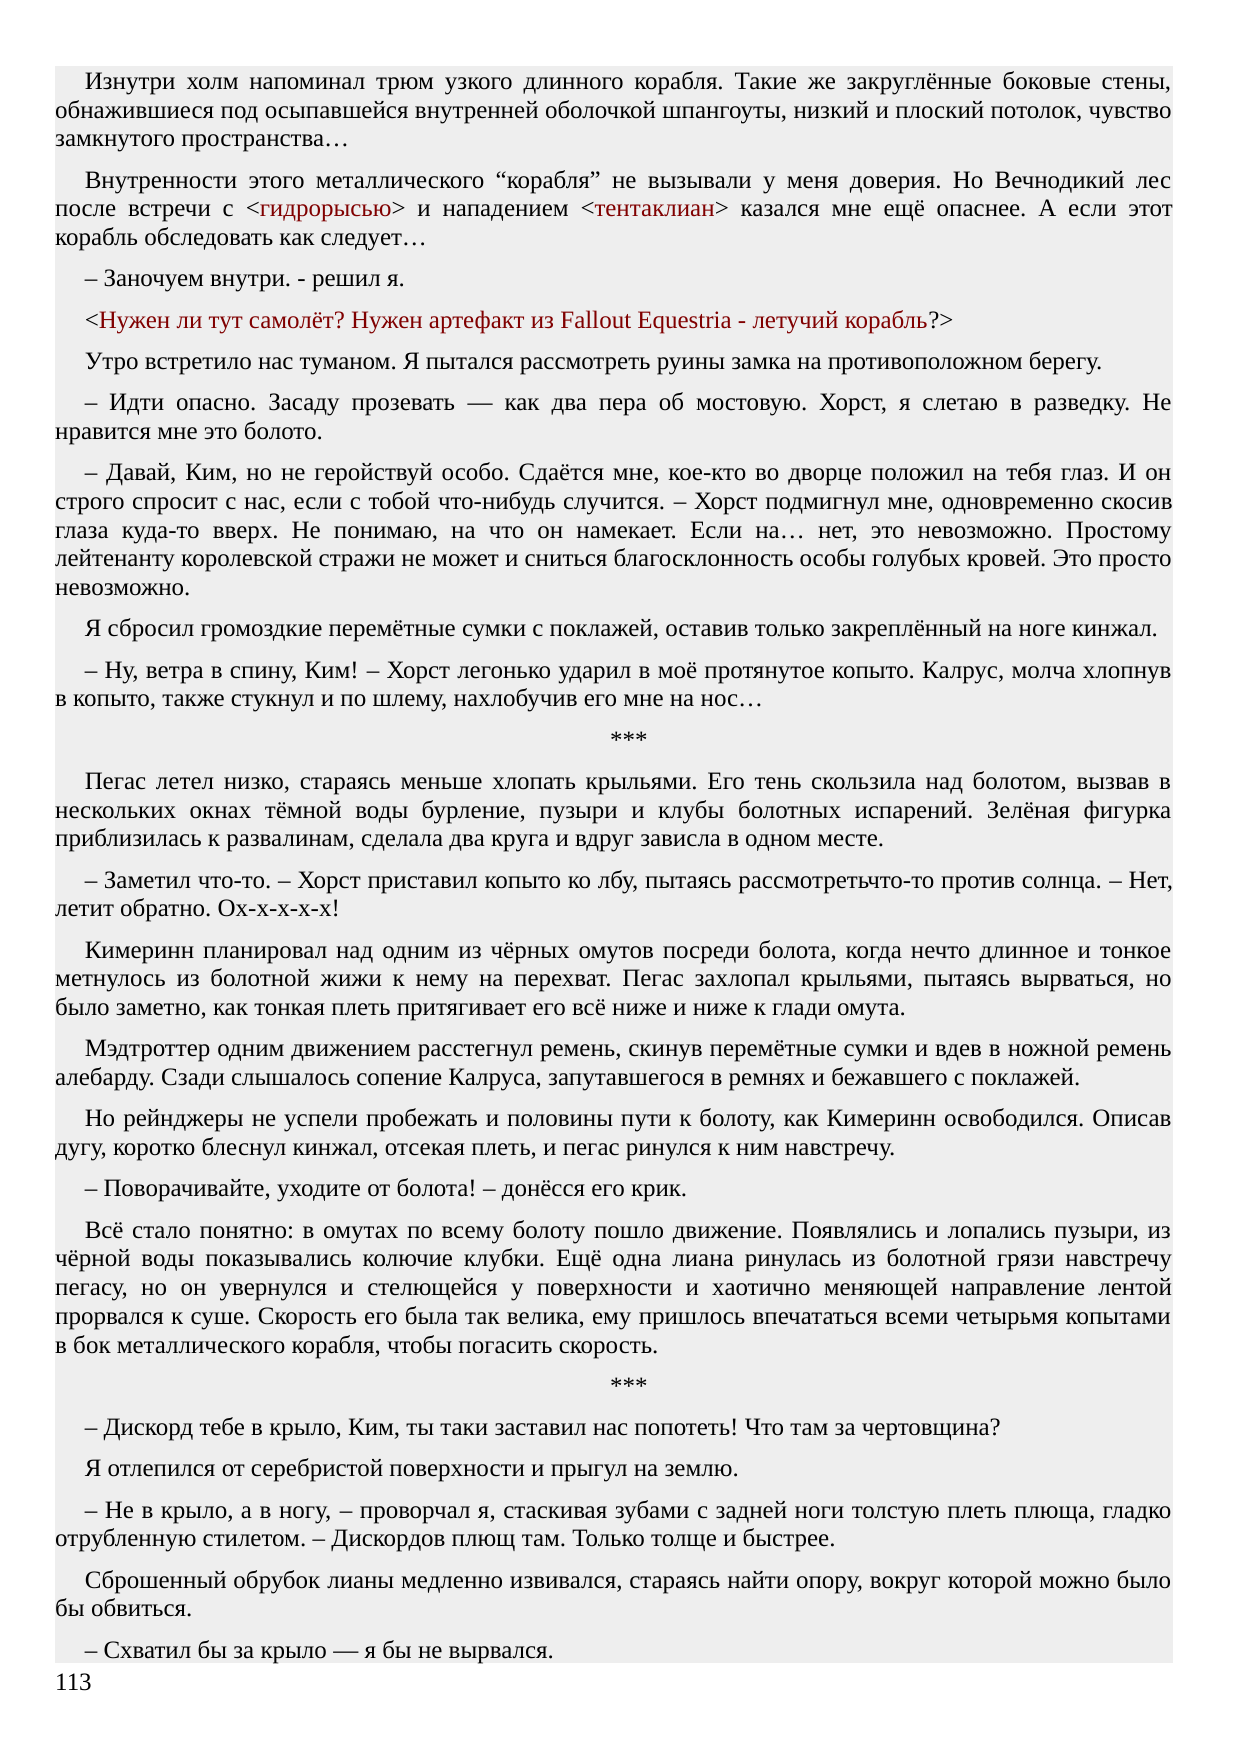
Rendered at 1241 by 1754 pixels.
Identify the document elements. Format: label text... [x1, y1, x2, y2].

text Внутренности этого металлического “корабля” не вызывали у меня доверия. Но Вечнодикий лес после встречи с <гидрорысью> и нападением <тентаклиан> казался мне ещё опаснее. А если этот корабль обследовать как следует… [55, 165, 1173, 251]
text *** [55, 725, 1173, 753]
text Я отлепился от серебристой поверхности и прыгул на землю. [55, 1453, 1173, 1482]
text – Заночуем внутри. - решил я. [55, 263, 1173, 292]
text – Идти опасно. Засаду прозевать — как два пера об мостовую. Хорст, я слетаю в разведку. Не нравится мне это болото. [55, 387, 1173, 445]
text Пегас летел низко, стараясь меньше хлопать крыльями. Его тень скользила над болотом, вызвав в нескольких окнах тёмной воды бурление, пузыри и клубы болотных испарений. Зелёная фигурка приблизилась к развалинам, сделала два круга и вдруг зависла в одном месте. [55, 766, 1173, 852]
text – Дискорд тебе в крыло, Ким, ты таки заставил нас попотеть! Что там за чертовщина? [55, 1412, 1173, 1441]
text Утро встретило нас туманом. Я пытался рассмотреть руины замка на противоположном берегу. [55, 346, 1173, 375]
text – Поворачивайте, уходите от болота! – донёсся его крик. [55, 1173, 1173, 1202]
text <Нужен ли тут самолёт? Нужен артефакт из Fallout Equestria - летучий корабль?> [55, 305, 1173, 333]
text – Давай, Ким, но не геройствуй особо. Сдаётся мне, кое-кто во дворце положил на тебя глаз. И он строго спросит с нас, если с тобой что-нибудь случится. – Хорст подмигнул мне, одновременно скосив глаза куда-то вверх. Не понимаю, на что он намекает. Если на… нет, это невозможно. Простому лейтенанту королевской стражи не может и сниться благосклонность особы голубых кровей. Это просто невозможно. [55, 457, 1173, 601]
text – Ну, ветра в спину, Ким! – Хорст легонько ударил в моё протянутое копыто. Калрус, молча хлопнув в копыто, также стукнул и по шлему, нахлобучив его мне на нос… [55, 655, 1173, 712]
text Но рейнджеры не успели пробежать и половины пути к болоту, как Кимеринн освободился. Описав дугу, коротко блеснул кинжал, отсекая плеть, и пегас ринулся к ним навстречу. [55, 1103, 1173, 1161]
text – Схватил бы за крыло — я бы не вырвался. [55, 1635, 1173, 1663]
text Всё стало понятно: в омутах по всему болоту пошло движение. Появлялись и лопались пузыри, из чёрной воды показывались колючие клубки. Ещё одна лиана ринулась из болотной грязи навстречу пегасу, но он увернулся и стелющейся у поверхности и хаотично меняющей направление лентой прорвался к суше. Скорость его была так велика, ему пришлось впечататься всеми четырьмя копытами в бок металлического корабля, чтобы погасить скорость. [55, 1215, 1173, 1358]
text Сброшенный обрубок лианы медленно извивался, стараясь найти опору, вокруг которой можно было бы обвиться. [55, 1565, 1173, 1622]
text Кимеринн планировал над одним из чёрных омутов посреди болота, когда нечто длинное и тонкое метнулось из болотной жижи к нему на перехват. Пегас захлопал крыльями, пытаясь вырваться, но было заметно, как тонкая плеть притягивает его всё ниже и ниже к глади омута. [55, 935, 1173, 1021]
text Мэдтроттер одним движением расстегнул ремень, скинув перемётные сумки и вдев в ножной ремень алебарду. Сзади слышалось сопение Калруса, запутавшегося в ремнях и бежавшего с поклажей. [55, 1033, 1173, 1091]
text *** [55, 1371, 1173, 1400]
text – Заметил что-то. – Хорст приставил копыто ко лбу, пытаясь рассмотретьчто-то против солнца. – Нет, летит обратно. Ох-х-х-х-х! [55, 865, 1173, 922]
text – Не в крыло, а в ногу, – проворчал я, стаскивая зубами с задней ноги толстую плеть плюща, гладко отрубленную стилетом. – Дискордов плющ там. Только толще и быстрее. [55, 1495, 1173, 1552]
text Я сбросил громоздкие перемётные сумки с поклажей, оставив только закреплённый на ноге кинжал. [55, 613, 1173, 642]
text Изнутри холм напоминал трюм узкого длинного корабля. Такие же закруглённые боковые стены, обнажившиеся под осыпавшейся внутренней оболочкой шпангоуты, низкий и плоский потолок, чувство замкнутого пространства… [55, 66, 1173, 152]
